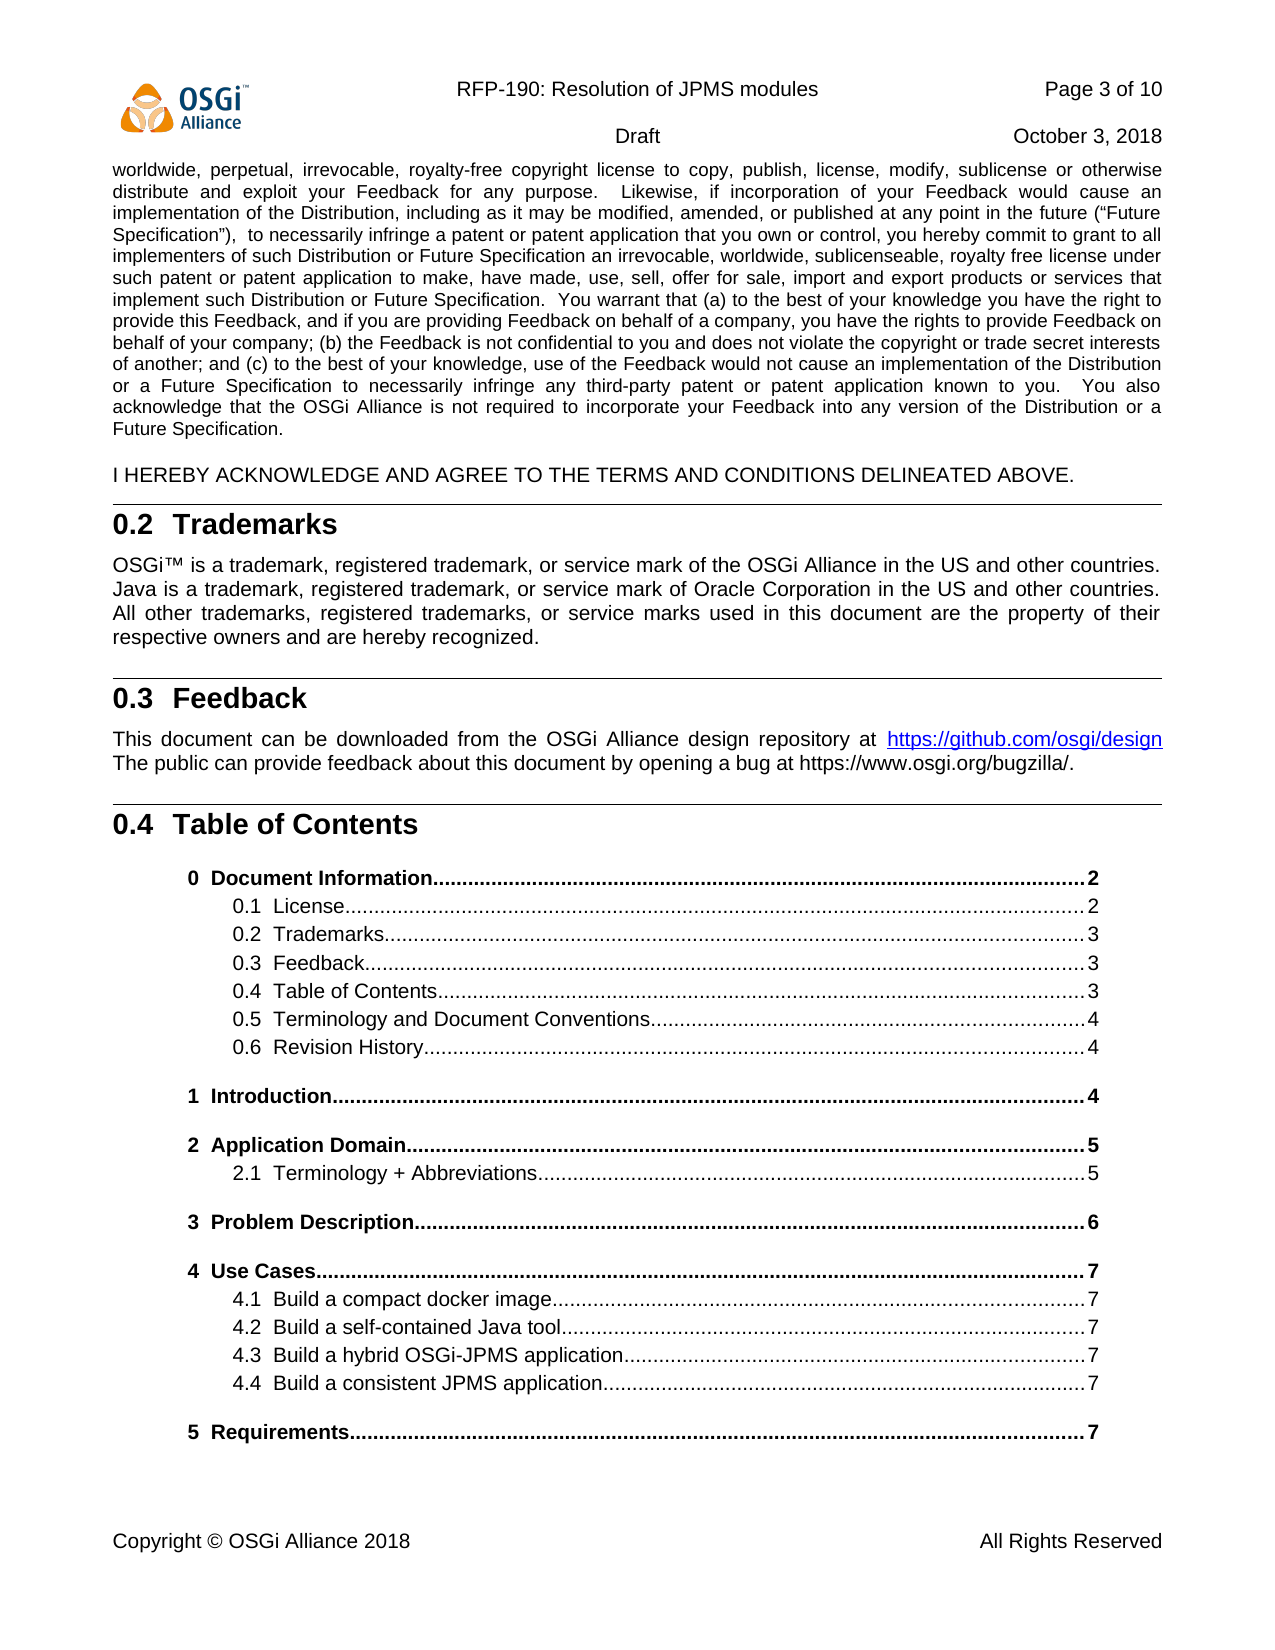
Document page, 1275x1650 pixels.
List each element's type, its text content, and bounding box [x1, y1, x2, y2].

text 4.2 Build a self-contained Java tool 7 [232, 1315, 1162, 1339]
text 2.1 Terminology + Abbreviations 5 [232, 1161, 1162, 1185]
text 4.4 Build a consistent JPMS application 7 [232, 1371, 1162, 1395]
text 0.2 Trademarks 3 [232, 922, 1162, 946]
text worldwide, perpetual, irrevocable, royalty-free copyright license to copy, publish, license, modify, sublicense or otherwise distribute and exploit your Feedback for any purpose. Likewise, if incorporation of your Feedback would cause an implementation of the Distribution, including as it may be modified, amended, or published at any point in the future (“Future Specification”), to necessarily infringe a patent or patent application that you own or control, you hereby commit to grant to all implementers of such Distribution or Future Specification an irrevocable, worldwide, sublicenseable, royalty free license under such patent or patent application to make, have made, use, sell, offer for sale, import and export products or services that implement such Distribution or Future Specification. You warrant that (a) to the best of your knowledge you have the right to provide this Feedback, and if you are providing Feedback on behalf of a company, you have the rights to provide Feedback on behalf of your company; (b) the Feedback is not confidential to you and does not violate the copyright or trade secret interests of another; and (c) to the best of your knowledge, use of the Feedback would not cause an implementation of the Distribution or a Future Specification to necessarily infringe any third-party patent or patent application known to you. You also acknowledge that the OSGi Alliance is not required to incorporate your Feedback into any version of the Distribution or a Future Specification. [112, 159, 1162, 439]
text I HEREBY ACKNOWLEDGE AND AGREE TO THE TERMS AND CONDITIONS DELINEATED ABOVE. [112, 463, 1162, 487]
subtitle Feedback [112, 679, 1162, 715]
text 0.6 Revision History 4 [232, 1035, 1162, 1059]
text 0 Document Information 2 [187, 866, 1162, 890]
text 3 Problem Description 6 [187, 1210, 1162, 1234]
text 4 Use Cases 7 [187, 1259, 1162, 1283]
text 2 Application Domain 5 [187, 1133, 1162, 1157]
text 0.1 License 2 [232, 894, 1162, 918]
text 4.3 Build a hybrid OSGi-JPMS application 7 [232, 1343, 1162, 1367]
text 5 Requirements 7 [187, 1420, 1162, 1444]
text 1 Introduction 4 [187, 1084, 1162, 1108]
text 0.5 Terminology and Document Conventions 4 [232, 1007, 1162, 1031]
text 0.3 Feedback 3 [232, 950, 1162, 974]
subtitle Table of Contents [112, 805, 1162, 841]
text 0.4 Table of Contents 3 [232, 978, 1162, 1002]
text This document can be downloaded from the OSGi Alliance design repository at https://github.com/osgi/design The public can provide feedback about this document by opening a bug at https://www.osgi.org/bugzilla/. [112, 727, 1162, 775]
text 4.1 Build a compact docker image 7 [232, 1287, 1162, 1311]
text OSGi™ is a trademark, registered trademark, or service mark of the OSGi Alliance in the US and other countries. Java is a trademark, registered trademark, or service mark of Oracle Corporation in the US and other countries. All other trademarks, registered trademarks, or service marks used in this document are the property of their respective owners and are hereby recognized. [112, 553, 1162, 649]
picture [113, 76, 257, 140]
subtitle Trademarks [112, 505, 1162, 541]
